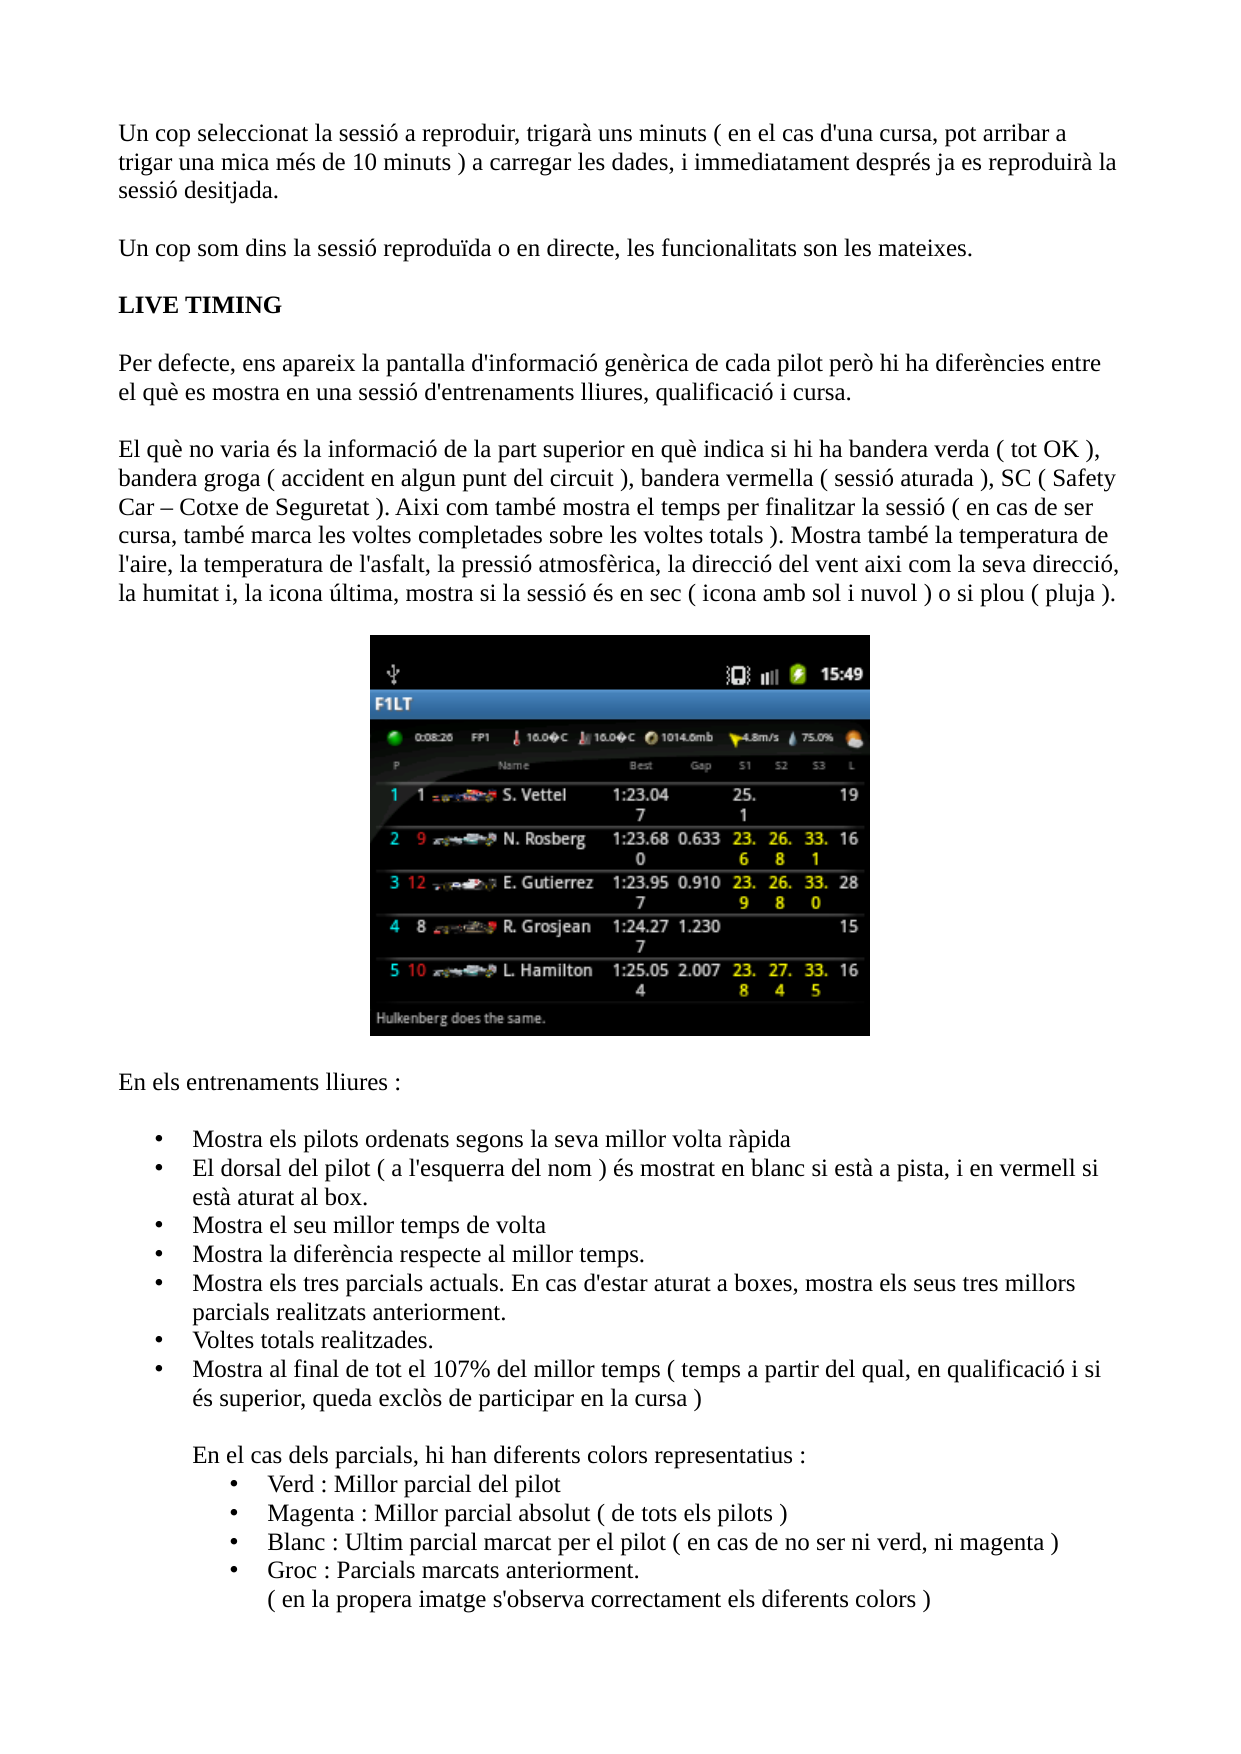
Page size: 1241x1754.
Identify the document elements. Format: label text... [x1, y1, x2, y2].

list Mostra al final de tot el 107% del millor temps ( temps a partir del qual, en qualificació i si és superior, queda exclòs de participar en la cursa ) [154, 1354, 1122, 1412]
text LIVE TIMING [118, 291, 1122, 319]
list Voltes totals realitzades. [154, 1326, 1122, 1354]
text Un cop seleccionat la sessió a reproduir, trigarà uns minuts ( en el cas d'una cursa, pot arribar a trigar una mica més de 10 minuts ) a carregar les dades, i immediatament després ja es reproduirà la sessió desitjada. [118, 118, 1122, 204]
list ( en la propera imatge s'observa correctament els diferents colors ) [229, 1584, 1122, 1613]
list Mostra el seu millor temps de volta [154, 1211, 1122, 1239]
list Magenta : Millor parcial absolut ( de tots els pilots ) [229, 1498, 1122, 1527]
list Blanc : Ultim parcial marcat per el pilot ( en cas de no ser ni verd, ni magenta ) [229, 1527, 1122, 1556]
list Groc : Parcials marcats anteriorment. [229, 1556, 1122, 1584]
text En els entrenaments lliures : [118, 1067, 1122, 1096]
list Mostra els tres parcials actuals. En cas d'estar aturat a boxes, mostra els seus tres millors parcials realitzats anteriorment. [154, 1268, 1122, 1326]
text Per defecte, ens apareix la pantalla d'informació genèrica de cada pilot però hi ha diferències entre el què es mostra en una sessió d'entrenaments lliures, qualificació i cursa. [118, 348, 1122, 406]
text En el cas dels parcials, hi han diferents colors representatius : [118, 1441, 1122, 1469]
text Un cop som dins la sessió reproduïda o en directe, les funcionalitats son les mateixes. [118, 233, 1122, 262]
text El què no varia és la informació de la part superior en què indica si hi ha bandera verda ( tot OK ), bandera groga ( accident en algun punt del circuit ), bandera vermella ( sessió aturada ), SC ( Safety Car – Cotxe de Seguretat ). Aixi com també mostra el temps per finalitzar la sessió ( en cas de ser cursa, també marca les voltes completades sobre les voltes totals ). Mostra també la temperatura de l'aire, la temperatura de l'asfalt, la pressió atmosfèrica, la direcció del vent aixi com la seva direcció, la humitat i, la icona última, mostra si la sessió és en sec ( icona amb sol i nuvol ) o si plou ( pluja ). [118, 434, 1122, 607]
list Mostra els pilots ordenats segons la seva millor volta ràpida [154, 1124, 1122, 1153]
picture [370, 635, 870, 1036]
list Verd : Millor parcial del pilot [229, 1469, 1122, 1498]
list El dorsal del pilot ( a l'esquerra del nom ) és mostrat en blanc si està a pista, i en vermell si està aturat al box. [154, 1153, 1122, 1211]
list Mostra la diferència respecte al millor temps. [154, 1239, 1122, 1268]
